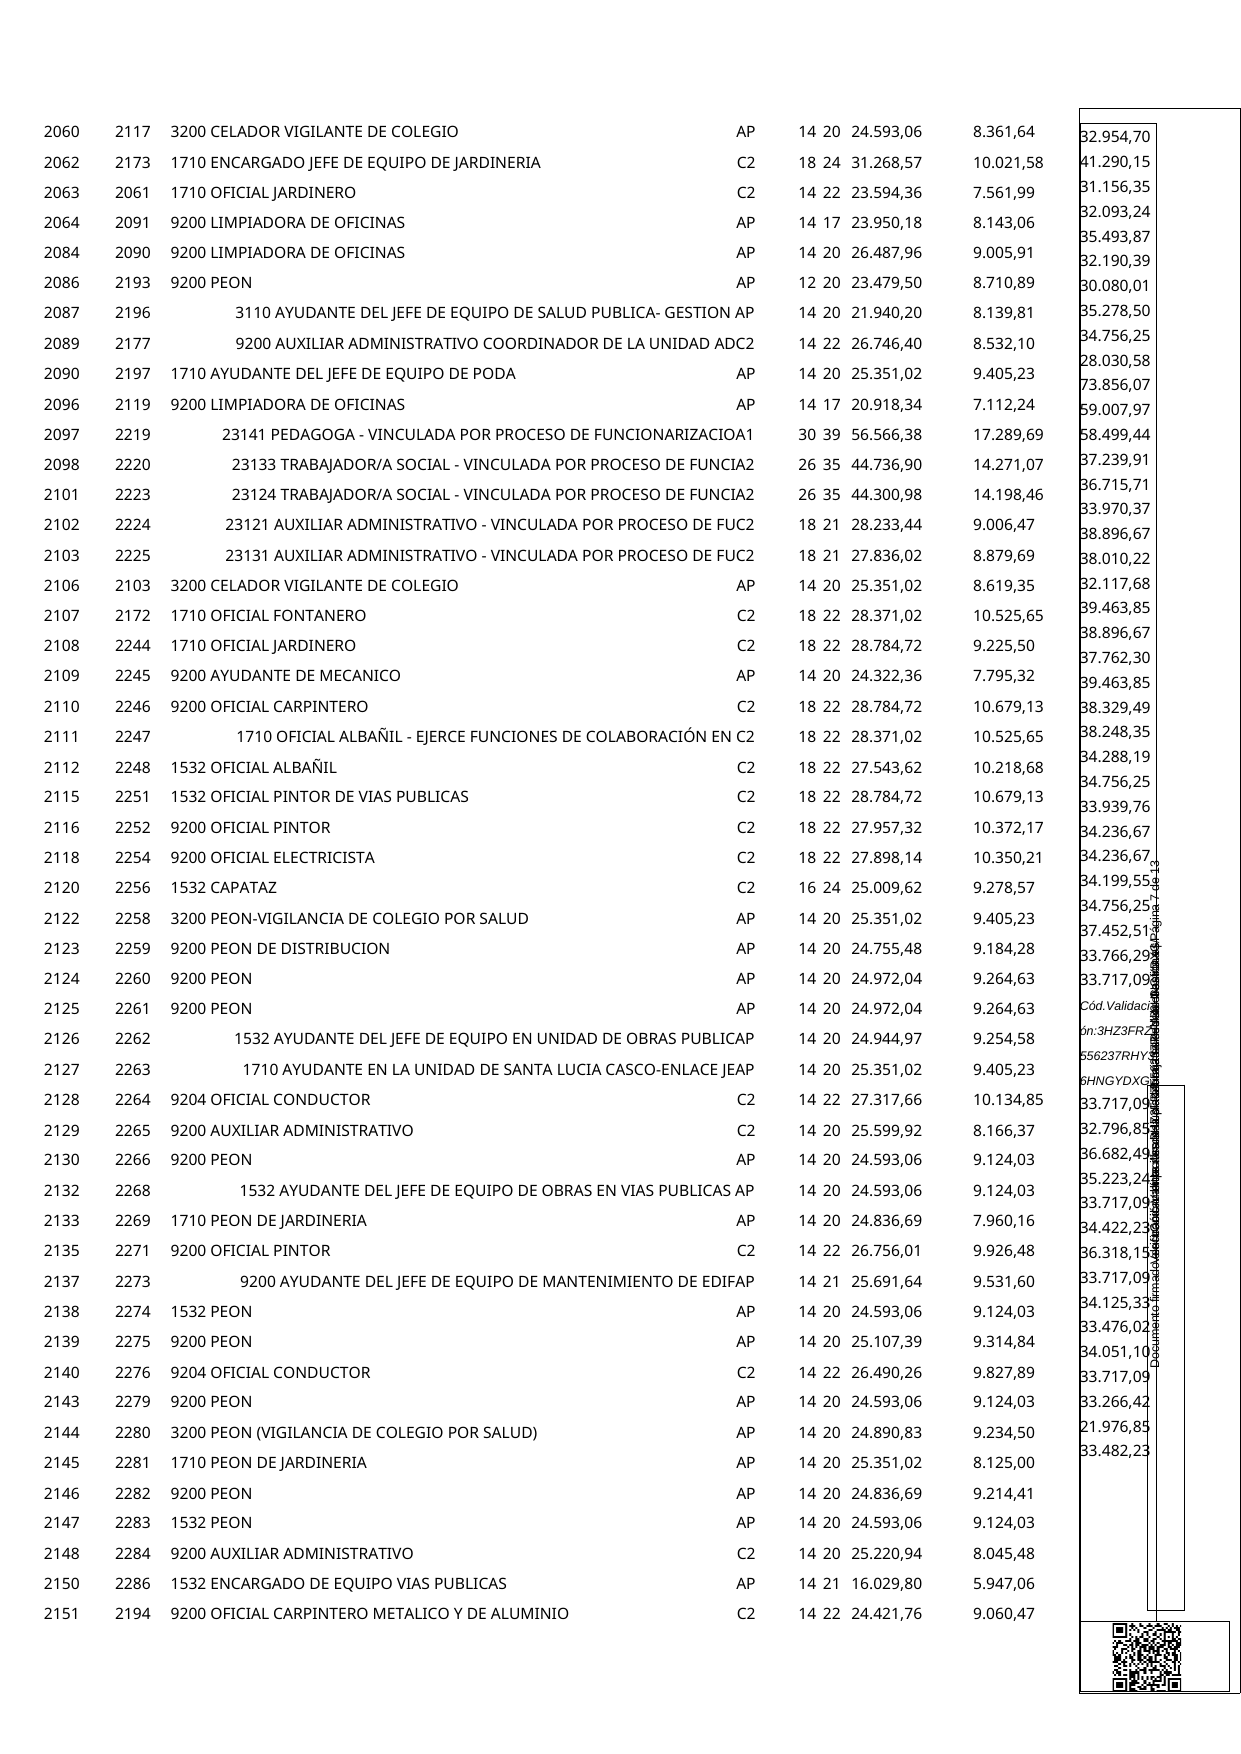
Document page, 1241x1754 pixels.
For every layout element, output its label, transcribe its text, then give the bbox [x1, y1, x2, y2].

table_cell 2282 [95, 1478, 170, 1508]
table_header 8.361,64 [949, 100, 1073, 147]
table_cell 18 [771, 631, 816, 661]
table_cell 22 [816, 782, 847, 812]
table_cell 14 [771, 1236, 816, 1266]
table_cell 2135 [28, 1236, 95, 1266]
table_cell 2225 [95, 540, 170, 570]
table_cell 9200 PEON AP [170, 1478, 771, 1508]
table_cell 2132 [28, 1175, 95, 1205]
table_cell 2261 [95, 994, 170, 1024]
table_cell 24.593,06 [848, 1387, 949, 1417]
table_cell 2268 [95, 1175, 170, 1205]
table_cell 22 [816, 752, 847, 782]
table_cell 9.926,48 [949, 1236, 1073, 1266]
table_cell 9.278,57 [949, 873, 1073, 903]
table_cell 7.795,32 [949, 661, 1073, 691]
table_header 14 [771, 100, 816, 147]
table_cell 9200 AYUDANTE DEL JEFE DE EQUIPO DE MANTENIMIENTO DE EDIFAP [170, 1266, 771, 1296]
table_cell 56.566,38 [848, 419, 949, 449]
table_cell 9.124,03 [949, 1508, 1073, 1538]
table_cell 8.166,37 [949, 1115, 1073, 1145]
table_cell 17 [816, 208, 847, 238]
table_cell 2106 [28, 570, 95, 600]
table_cell 2098 [28, 449, 95, 479]
table_cell 2112 [28, 752, 95, 782]
table_cell 2064 [28, 208, 95, 238]
table_cell 2251 [95, 782, 170, 812]
table_cell 2087 [28, 299, 95, 328]
table_cell 2193 [95, 268, 170, 298]
table_cell 1532 AYUDANTE DEL JEFE DE EQUIPO DE OBRAS EN VIAS PUBLICAS AP [170, 1175, 771, 1205]
table_cell 1710 ENCARGADO JEFE DE EQUIPO DE JARDINERIA C2 [170, 147, 771, 177]
table_cell 2097 [28, 419, 95, 449]
table_cell 2254 [95, 843, 170, 872]
table_cell 10.218,68 [949, 752, 1073, 782]
table_cell 2245 [95, 661, 170, 691]
table_cell 8.710,89 [949, 268, 1073, 298]
table_cell 9.314,84 [949, 1326, 1073, 1357]
table_cell 24.755,48 [848, 934, 949, 963]
table_cell 14 [771, 1115, 816, 1145]
table_cell 25.351,02 [848, 359, 949, 389]
table_cell 22 [816, 843, 847, 872]
table_cell 9.184,28 [949, 934, 1073, 963]
table_cell 3200 PEON (VIGILANCIA DE COLEGIO POR SALUD) AP [170, 1418, 771, 1447]
table_cell 2275 [95, 1326, 170, 1357]
table_cell 9200 PEON AP [170, 268, 771, 298]
table_cell 20 [816, 299, 847, 328]
table_cell 8.125,00 [949, 1448, 1073, 1478]
table_cell 18 [771, 691, 816, 721]
table_cell 2120 [28, 873, 95, 903]
table_cell 2263 [95, 1054, 170, 1084]
table_cell 8.045,48 [949, 1539, 1073, 1568]
table_cell 26.746,40 [848, 329, 949, 359]
table_cell 14 [771, 1418, 816, 1447]
table_cell 2274 [95, 1296, 170, 1326]
table_cell 24 [816, 147, 847, 177]
table_cell 18 [771, 540, 816, 570]
table_cell 14 [771, 570, 816, 600]
table_cell 14 [771, 1326, 816, 1357]
table_cell 9200 OFICIAL CARPINTERO METALICO Y DE ALUMINIO C2 [170, 1599, 771, 1630]
table_cell 24.890,83 [848, 1418, 949, 1447]
table_cell 28.784,72 [848, 691, 949, 721]
table_cell 28.371,02 [848, 600, 949, 631]
table_cell 8.532,10 [949, 329, 1073, 359]
table_cell 2118 [28, 843, 95, 872]
table_cell 14 [771, 934, 816, 963]
table_cell 12 [771, 268, 816, 298]
table_cell 2133 [28, 1205, 95, 1236]
table_cell 2124 [28, 964, 95, 994]
table_cell 14 [771, 1539, 816, 1568]
table_cell 14 [771, 964, 816, 994]
table_cell 14 [771, 1266, 816, 1296]
table_cell 14 [771, 1084, 816, 1115]
table_cell 44.736,90 [848, 449, 949, 479]
table_cell 2256 [95, 873, 170, 903]
table_cell 24.593,06 [848, 1145, 949, 1175]
table_cell 20 [816, 1539, 847, 1568]
table_cell 10.021,58 [949, 147, 1073, 177]
table_cell 25.009,62 [848, 873, 949, 903]
table_cell 23.950,18 [848, 208, 949, 238]
table_cell 20 [816, 1024, 847, 1054]
table_cell 3110 AYUDANTE DEL JEFE DE EQUIPO DE SALUD PUBLICA- GESTION AP [170, 299, 771, 328]
text 32.954,70 41.290,15 31.156,35 32.093,24 35.493,87 32.190,39 30.080,01 35.278,50 34.756,25 28.030,58 73.856,07 59.007,97 58.499,44 37.239,91 36.715,71 33.970,37 38.896,67 38.010,22 32.117,68 39.463,85 38.896,67 37.762,30 39.463,85 38.329,49 38.248,35 34.288,19 34.756,25 33.939,76 34.236,67 34.236,67 34.199,55 34.756,25 37.452,51 33.766,29 33.717,09Cód.Validación:3HZ3FRZ556237RHY36HNGYDXG 33.717,09 32.796,85 36.682,49 35.223,24 33.717,09 34.422,23 36.318,15 33.717,09 34.125,33 33.476,02 34.051,10 33.717,09 33.266,42 21.976,85 33.482,23 [1081, 124, 1156, 1462]
table_cell 25.599,92 [848, 1115, 949, 1145]
table_cell 2280 [95, 1418, 170, 1447]
table_cell 7.112,24 [949, 389, 1073, 419]
table_cell 1710 OFICIAL FONTANERO C2 [170, 600, 771, 631]
table_cell 2266 [95, 1145, 170, 1175]
table_cell 1710 PEON DE JARDINERIA AP [170, 1205, 771, 1236]
table_cell 31.268,57 [848, 147, 949, 177]
table_cell 9204 OFICIAL CONDUCTOR C2 [170, 1084, 771, 1115]
table_cell 22 [816, 600, 847, 631]
table_cell 14 [771, 1054, 816, 1084]
table_cell 1532 PEON AP [170, 1296, 771, 1326]
table_cell 14 [771, 1508, 816, 1538]
table_cell 14 [771, 299, 816, 328]
table_cell 2138 [28, 1296, 95, 1326]
table_cell 7.960,16 [949, 1205, 1073, 1236]
table_cell 1532 ENCARGADO DE EQUIPO VIAS PUBLICAS AP [170, 1569, 771, 1599]
table_cell 18 [771, 813, 816, 842]
table_cell 2150 [28, 1569, 95, 1599]
table_cell 2096 [28, 389, 95, 419]
table_cell 23141 PEDAGOGA - VINCULADA POR PROCESO DE FUNCIONARIZACIOA1 [170, 419, 771, 449]
table_cell 20 [816, 268, 847, 298]
table_cell 1532 OFICIAL PINTOR DE VIAS PUBLICAS C2 [170, 782, 771, 812]
table_cell 14 [771, 329, 816, 359]
table_cell 14 [771, 1387, 816, 1417]
table_cell 2197 [95, 359, 170, 389]
table_cell 9200 PEON AP [170, 1145, 771, 1175]
table_cell 9.405,23 [949, 359, 1073, 389]
table_cell 2090 [28, 359, 95, 389]
table_cell 9.005,91 [949, 238, 1073, 268]
table_cell 14 [771, 661, 816, 691]
table_cell 27.957,32 [848, 813, 949, 842]
table_cell 2173 [95, 147, 170, 177]
table_cell 2111 [28, 721, 95, 752]
table_cell 9.531,60 [949, 1266, 1073, 1296]
table_cell 22 [816, 329, 847, 359]
table_cell 25.351,02 [848, 903, 949, 933]
table_cell 1710 PEON DE JARDINERIA AP [170, 1448, 771, 1478]
table_cell 26 [771, 479, 816, 510]
table_cell 2086 [28, 268, 95, 298]
picture [1112, 1623, 1182, 1691]
table_cell 2271 [95, 1236, 170, 1266]
table_cell 2196 [95, 299, 170, 328]
table_cell 2265 [95, 1115, 170, 1145]
table_cell 20 [816, 1145, 847, 1175]
table_cell 21 [816, 510, 847, 540]
table_cell 16.029,80 [848, 1569, 949, 1599]
table_cell 20 [816, 1296, 847, 1326]
table_cell 2126 [28, 1024, 95, 1054]
table_cell 24.593,06 [848, 1508, 949, 1538]
table_cell 2140 [28, 1357, 95, 1387]
table_cell 2283 [95, 1508, 170, 1538]
table_cell 14 [771, 1478, 816, 1508]
table_cell 2269 [95, 1205, 170, 1236]
table_cell 23.594,36 [848, 178, 949, 207]
table_cell 18 [771, 510, 816, 540]
table_cell 9200 OFICIAL PINTOR C2 [170, 1236, 771, 1266]
table_cell 2143 [28, 1387, 95, 1417]
table_cell 9.124,03 [949, 1387, 1073, 1417]
table_cell 20 [816, 570, 847, 600]
table_cell 2273 [95, 1266, 170, 1296]
table_cell 25.351,02 [848, 570, 949, 600]
table_cell 1532 AYUDANTE DEL JEFE DE EQUIPO EN UNIDAD DE OBRAS PUBLICAP [170, 1024, 771, 1054]
table_cell 9.827,89 [949, 1357, 1073, 1387]
table_cell 9.254,58 [949, 1024, 1073, 1054]
table_cell 10.134,85 [949, 1084, 1073, 1115]
table_cell 8.143,06 [949, 208, 1073, 238]
table_cell 2281 [95, 1448, 170, 1478]
table_cell 9200 PEON AP [170, 1326, 771, 1357]
table_cell 22 [816, 1236, 847, 1266]
table_cell 9200 OFICIAL PINTOR C2 [170, 813, 771, 842]
table_cell 8.139,81 [949, 299, 1073, 328]
table_cell 22 [816, 721, 847, 752]
table_cell 2224 [95, 510, 170, 540]
table_cell 2252 [95, 813, 170, 842]
table_cell 2107 [28, 600, 95, 631]
table_cell 2286 [95, 1569, 170, 1599]
table_cell 24.593,06 [848, 1296, 949, 1326]
table_cell 10.679,13 [949, 782, 1073, 812]
table_cell 21.940,20 [848, 299, 949, 328]
table_header 20 [816, 100, 847, 147]
table_cell 9.405,23 [949, 1054, 1073, 1084]
table_cell 20 [816, 1478, 847, 1508]
table_cell 25.351,02 [848, 1448, 949, 1478]
table_cell 2244 [95, 631, 170, 661]
table_cell 20 [816, 1448, 847, 1478]
table_cell 2119 [95, 389, 170, 419]
table_cell 23.479,50 [848, 268, 949, 298]
table_cell 14 [771, 208, 816, 238]
table_cell 2116 [28, 813, 95, 842]
table_cell 2084 [28, 238, 95, 268]
table_cell 14 [771, 1599, 816, 1630]
table_cell 2262 [95, 1024, 170, 1054]
table_cell 2147 [28, 1508, 95, 1538]
table_cell 14 [771, 994, 816, 1024]
table_cell 2279 [95, 1387, 170, 1417]
table_cell 23124 TRABAJADOR/A SOCIAL - VINCULADA POR PROCESO DE FUNCIA2 [170, 479, 771, 510]
table_cell 9.264,63 [949, 964, 1073, 994]
table_cell 20.918,34 [848, 389, 949, 419]
table_cell 2115 [28, 782, 95, 812]
table_cell 20 [816, 964, 847, 994]
table_header 2117 [95, 100, 170, 147]
table_cell 9200 AUXILIAR ADMINISTRATIVO C2 [170, 1115, 771, 1145]
table_cell 20 [816, 1054, 847, 1084]
table_cell 2137 [28, 1266, 95, 1296]
table_cell 2061 [95, 178, 170, 207]
table_cell 2139 [28, 1326, 95, 1357]
table_cell 9.006,47 [949, 510, 1073, 540]
table_cell 2284 [95, 1539, 170, 1568]
table_cell 9200 AUXILIAR ADMINISTRATIVO COORDINADOR DE LA UNIDAD ADC2 [170, 329, 771, 359]
table_cell 2276 [95, 1357, 170, 1387]
table_cell 2103 [28, 540, 95, 570]
table_cell 9.234,50 [949, 1418, 1073, 1447]
table_cell 9200 PEON AP [170, 1387, 771, 1417]
table_cell 24.972,04 [848, 964, 949, 994]
table_cell 1532 OFICIAL ALBAÑIL C2 [170, 752, 771, 782]
table_cell 1710 AYUDANTE EN LA UNIDAD DE SANTA LUCIA CASCO-ENLACE JEAP [170, 1054, 771, 1084]
table_cell 5.947,06 [949, 1569, 1073, 1599]
table_cell 35 [816, 479, 847, 510]
table_cell 3200 CELADOR VIGILANTE DE COLEGIO AP [170, 570, 771, 600]
table_cell 2125 [28, 994, 95, 1024]
table_cell 14 [771, 1145, 816, 1175]
table_cell 9200 AUXILIAR ADMINISTRATIVO C2 [170, 1539, 771, 1568]
table_cell 20 [816, 903, 847, 933]
table_cell 24.944,97 [848, 1024, 949, 1054]
table_cell 2194 [95, 1599, 170, 1630]
table_cell 9200 OFICIAL ELECTRICISTA C2 [170, 843, 771, 872]
table_cell 2260 [95, 964, 170, 994]
table_cell 22 [816, 691, 847, 721]
table_cell 1710 AYUDANTE DEL JEFE DE EQUIPO DE PODA AP [170, 359, 771, 389]
table_cell 3200 PEON-VIGILANCIA DE COLEGIO POR SALUD AP [170, 903, 771, 933]
table_cell 2130 [28, 1145, 95, 1175]
table_cell 21 [816, 1569, 847, 1599]
table_cell 18 [771, 752, 816, 782]
table_cell 9.124,03 [949, 1145, 1073, 1175]
table_cell 26.487,96 [848, 238, 949, 268]
table_cell 25.691,64 [848, 1266, 949, 1296]
table_cell 8.879,69 [949, 540, 1073, 570]
table_cell 14 [771, 238, 816, 268]
table_cell 28.233,44 [848, 510, 949, 540]
table_cell 2223 [95, 479, 170, 510]
table_cell 23121 AUXILIAR ADMINISTRATIVO - VINCULADA POR PROCESO DE FUC2 [170, 510, 771, 540]
table_cell 24.322,36 [848, 661, 949, 691]
table_cell 9200 LIMPIADORA DE OFICINAS AP [170, 208, 771, 238]
table_cell 10.679,13 [949, 691, 1073, 721]
table_cell 27.317,66 [848, 1084, 949, 1115]
table_cell 9.264,63 [949, 994, 1073, 1024]
table_cell 2151 [28, 1599, 95, 1630]
table_cell 20 [816, 1326, 847, 1357]
table_cell 20 [816, 994, 847, 1024]
table_cell 24.836,69 [848, 1205, 949, 1236]
table_cell 24.421,76 [848, 1599, 949, 1630]
table_cell 28.371,02 [848, 721, 949, 752]
table_cell 25.351,02 [848, 1054, 949, 1084]
table_cell 26 [771, 449, 816, 479]
table_cell 14.198,46 [949, 479, 1073, 510]
table_cell 22 [816, 1084, 847, 1115]
table_cell 2123 [28, 934, 95, 963]
table_cell 18 [771, 721, 816, 752]
table_cell 2062 [28, 147, 95, 177]
table_cell 2110 [28, 691, 95, 721]
table_cell 26.490,26 [848, 1357, 949, 1387]
table_cell 24.972,04 [848, 994, 949, 1024]
table_cell 27.836,02 [848, 540, 949, 570]
table_cell 2219 [95, 419, 170, 449]
table_header 24.593,06 [848, 100, 949, 147]
table_cell 28.784,72 [848, 631, 949, 661]
table_cell 2063 [28, 178, 95, 207]
table_cell 24 [816, 873, 847, 903]
table_cell 14 [771, 1296, 816, 1326]
table_cell 21 [816, 1266, 847, 1296]
table_cell 9.060,47 [949, 1599, 1073, 1630]
table_cell 20 [816, 1115, 847, 1145]
table_cell 9200 OFICIAL CARPINTERO C2 [170, 691, 771, 721]
table_cell 17.289,69 [949, 419, 1073, 449]
table_cell 9.214,41 [949, 1478, 1073, 1508]
table_cell 2101 [28, 479, 95, 510]
table_cell 25.107,39 [848, 1326, 949, 1357]
table_cell 20 [816, 1508, 847, 1538]
table_cell 22 [816, 631, 847, 661]
table_cell 1710 OFICIAL JARDINERO C2 [170, 178, 771, 207]
table_cell 18 [771, 843, 816, 872]
table_cell 20 [816, 238, 847, 268]
table_cell 9204 OFICIAL CONDUCTOR C2 [170, 1357, 771, 1387]
table_cell 20 [816, 1175, 847, 1205]
table_cell 2128 [28, 1084, 95, 1115]
table_cell 14.271,07 [949, 449, 1073, 479]
table_header 2060 [28, 100, 95, 147]
table_cell 2258 [95, 903, 170, 933]
table_cell 25.220,94 [848, 1539, 949, 1568]
table_cell 9200 PEON AP [170, 964, 771, 994]
table_cell 9200 LIMPIADORA DE OFICINAS AP [170, 389, 771, 419]
table_cell 2146 [28, 1478, 95, 1508]
table_cell 1532 CAPATAZ C2 [170, 873, 771, 903]
table_cell 22 [816, 813, 847, 842]
table_cell 8.619,35 [949, 570, 1073, 600]
table_cell 2091 [95, 208, 170, 238]
table_cell 27.543,62 [848, 752, 949, 782]
table_cell 17 [816, 389, 847, 419]
table_cell 14 [771, 178, 816, 207]
table_cell 1710 OFICIAL ALBAÑIL - EJERCE FUNCIONES DE COLABORACIÓN EN C2 [170, 721, 771, 752]
table_cell 30 [771, 419, 816, 449]
table_cell 28.784,72 [848, 782, 949, 812]
table_cell 2103 [95, 570, 170, 600]
table_cell 24.836,69 [848, 1478, 949, 1508]
table_cell 2122 [28, 903, 95, 933]
table_cell 9200 LIMPIADORA DE OFICINAS AP [170, 238, 771, 268]
table_cell 7.561,99 [949, 178, 1073, 207]
table_cell 22 [816, 178, 847, 207]
table_cell 2144 [28, 1418, 95, 1447]
table_cell 2148 [28, 1539, 95, 1568]
table_cell 22 [816, 1599, 847, 1630]
table_cell 27.898,14 [848, 843, 949, 872]
table_header 3200 CELADOR VIGILANTE DE COLEGIO AP [170, 100, 771, 147]
table_cell 18 [771, 147, 816, 177]
table_cell 21 [816, 540, 847, 570]
table_cell 9.405,23 [949, 903, 1073, 933]
table_cell 9.225,50 [949, 631, 1073, 661]
table_cell 2259 [95, 934, 170, 963]
table_cell 2090 [95, 238, 170, 268]
table_cell 9.124,03 [949, 1296, 1073, 1326]
table_cell 14 [771, 1024, 816, 1054]
table_cell 35 [816, 449, 847, 479]
table_cell 1532 PEON AP [170, 1508, 771, 1538]
table_cell 9200 AYUDANTE DE MECANICO AP [170, 661, 771, 691]
table_cell 18 [771, 782, 816, 812]
table_cell 22 [816, 1357, 847, 1387]
table_cell 2220 [95, 449, 170, 479]
table_cell 2177 [95, 329, 170, 359]
table_cell 9.124,03 [949, 1175, 1073, 1205]
table_cell 14 [771, 1205, 816, 1236]
table_cell 10.525,65 [949, 600, 1073, 631]
table_cell 23131 AUXILIAR ADMINISTRATIVO - VINCULADA POR PROCESO DE FUC2 [170, 540, 771, 570]
table_cell 44.300,98 [848, 479, 949, 510]
table_cell 14 [771, 1569, 816, 1599]
table_cell 9200 PEON DE DISTRIBUCION AP [170, 934, 771, 963]
table_cell 26.756,01 [848, 1236, 949, 1266]
table_cell 16 [771, 873, 816, 903]
table_cell 14 [771, 1357, 816, 1387]
table_cell 23133 TRABAJADOR/A SOCIAL - VINCULADA POR PROCESO DE FUNCIA2 [170, 449, 771, 479]
table_cell 2264 [95, 1084, 170, 1115]
table_cell 20 [816, 1387, 847, 1417]
table_cell 10.350,21 [949, 843, 1073, 872]
table_cell 20 [816, 661, 847, 691]
table_cell 9200 PEON AP [170, 994, 771, 1024]
table_cell 20 [816, 934, 847, 963]
table_cell 2145 [28, 1448, 95, 1478]
table_cell 18 [771, 600, 816, 631]
table_cell 39 [816, 419, 847, 449]
table_cell 2108 [28, 631, 95, 661]
table_cell 10.525,65 [949, 721, 1073, 752]
table_cell 2246 [95, 691, 170, 721]
table_cell 20 [816, 1205, 847, 1236]
table_cell 14 [771, 1175, 816, 1205]
table_cell 20 [816, 1418, 847, 1447]
table_cell 2089 [28, 329, 95, 359]
table_cell 2102 [28, 510, 95, 540]
table_cell 2129 [28, 1115, 95, 1145]
table_cell 20 [816, 359, 847, 389]
table_cell 1710 OFICIAL JARDINERO C2 [170, 631, 771, 661]
table_cell 2172 [95, 600, 170, 631]
table_cell 10.372,17 [949, 813, 1073, 842]
table_cell 24.593,06 [848, 1175, 949, 1205]
table_cell 2248 [95, 752, 170, 782]
table_cell 2247 [95, 721, 170, 752]
table_cell 14 [771, 1448, 816, 1478]
table_cell 2127 [28, 1054, 95, 1084]
table_cell 14 [771, 903, 816, 933]
table_cell 2109 [28, 661, 95, 691]
table_cell 14 [771, 359, 816, 389]
table_cell 14 [771, 389, 816, 419]
